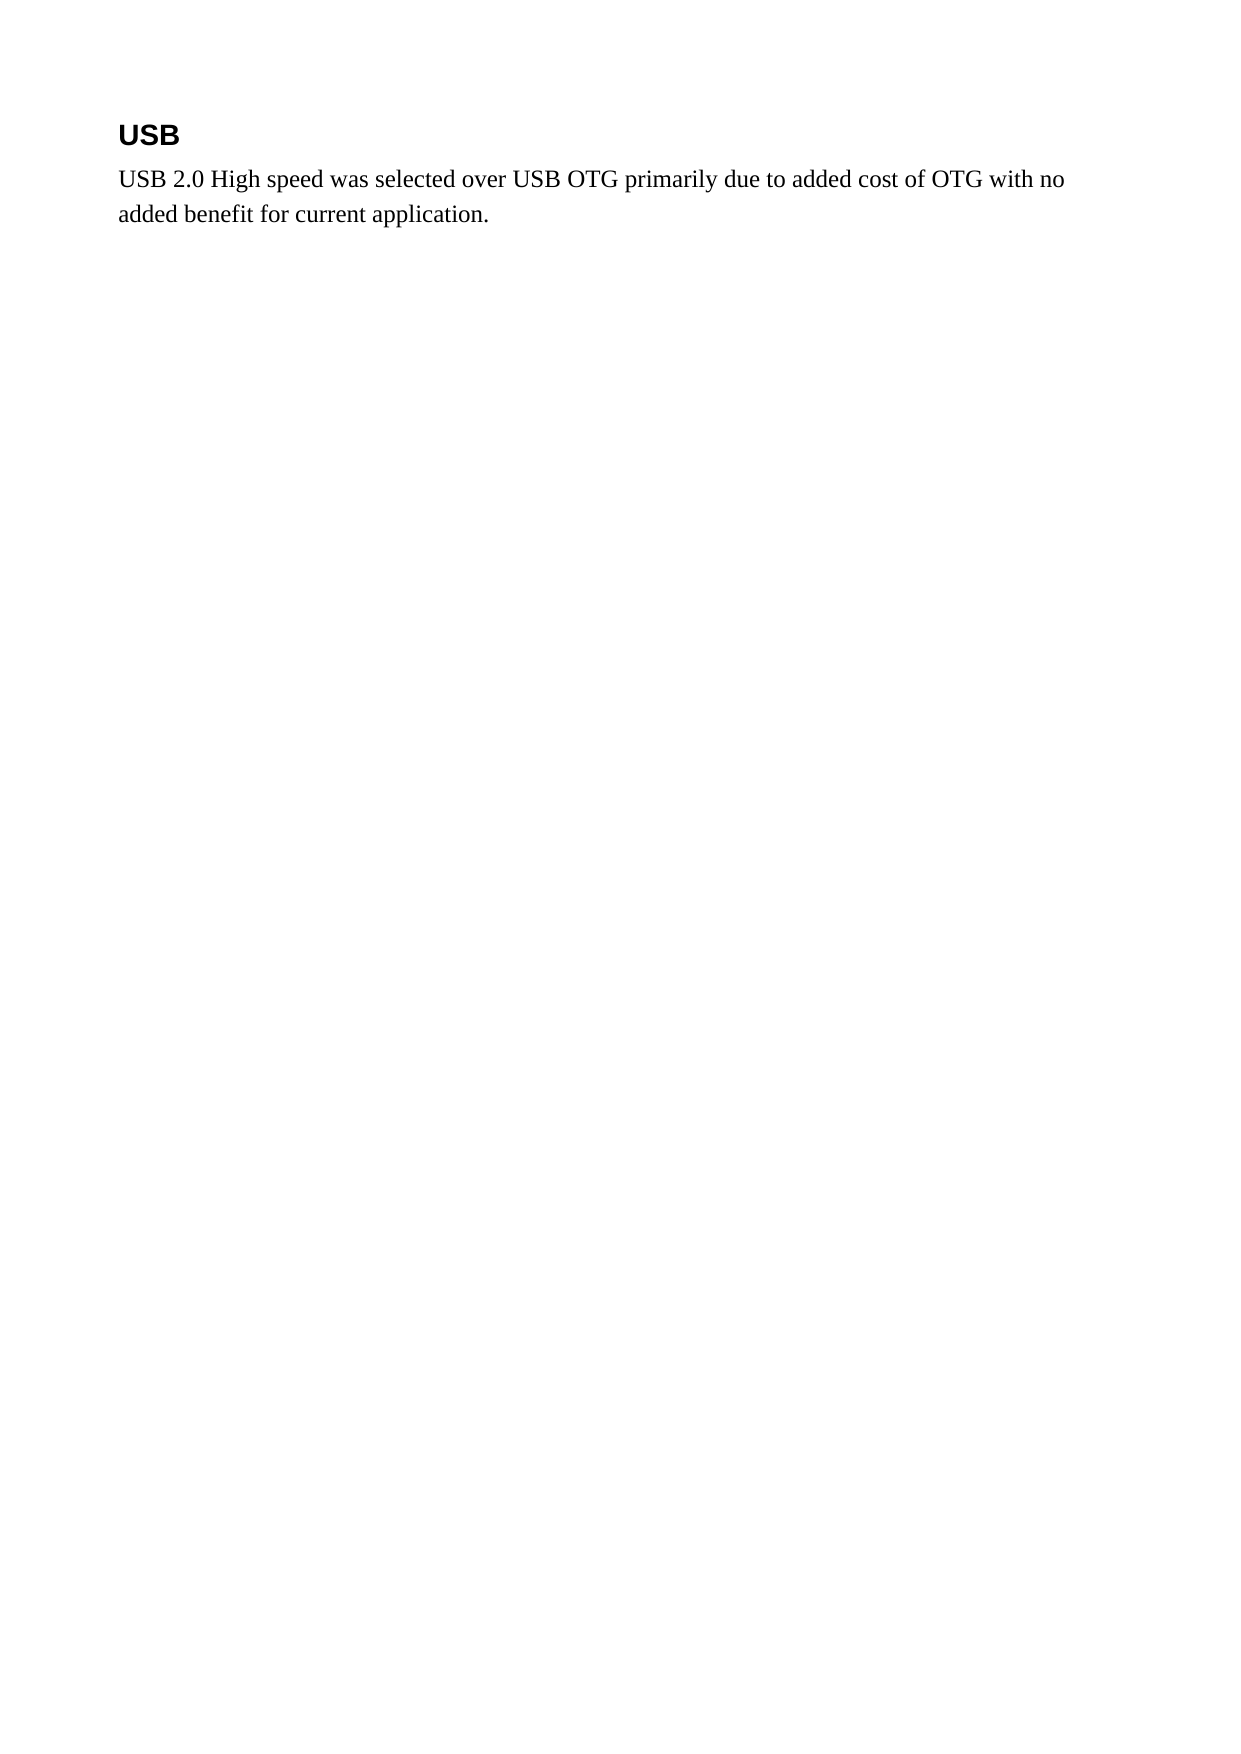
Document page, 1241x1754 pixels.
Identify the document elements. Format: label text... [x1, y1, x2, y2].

subtitle USB [118, 118, 1122, 152]
text USB 2.0 High speed was selected over USB OTG primarily due to added cost of OTG with no added benefit for current application. [118, 164, 1122, 228]
